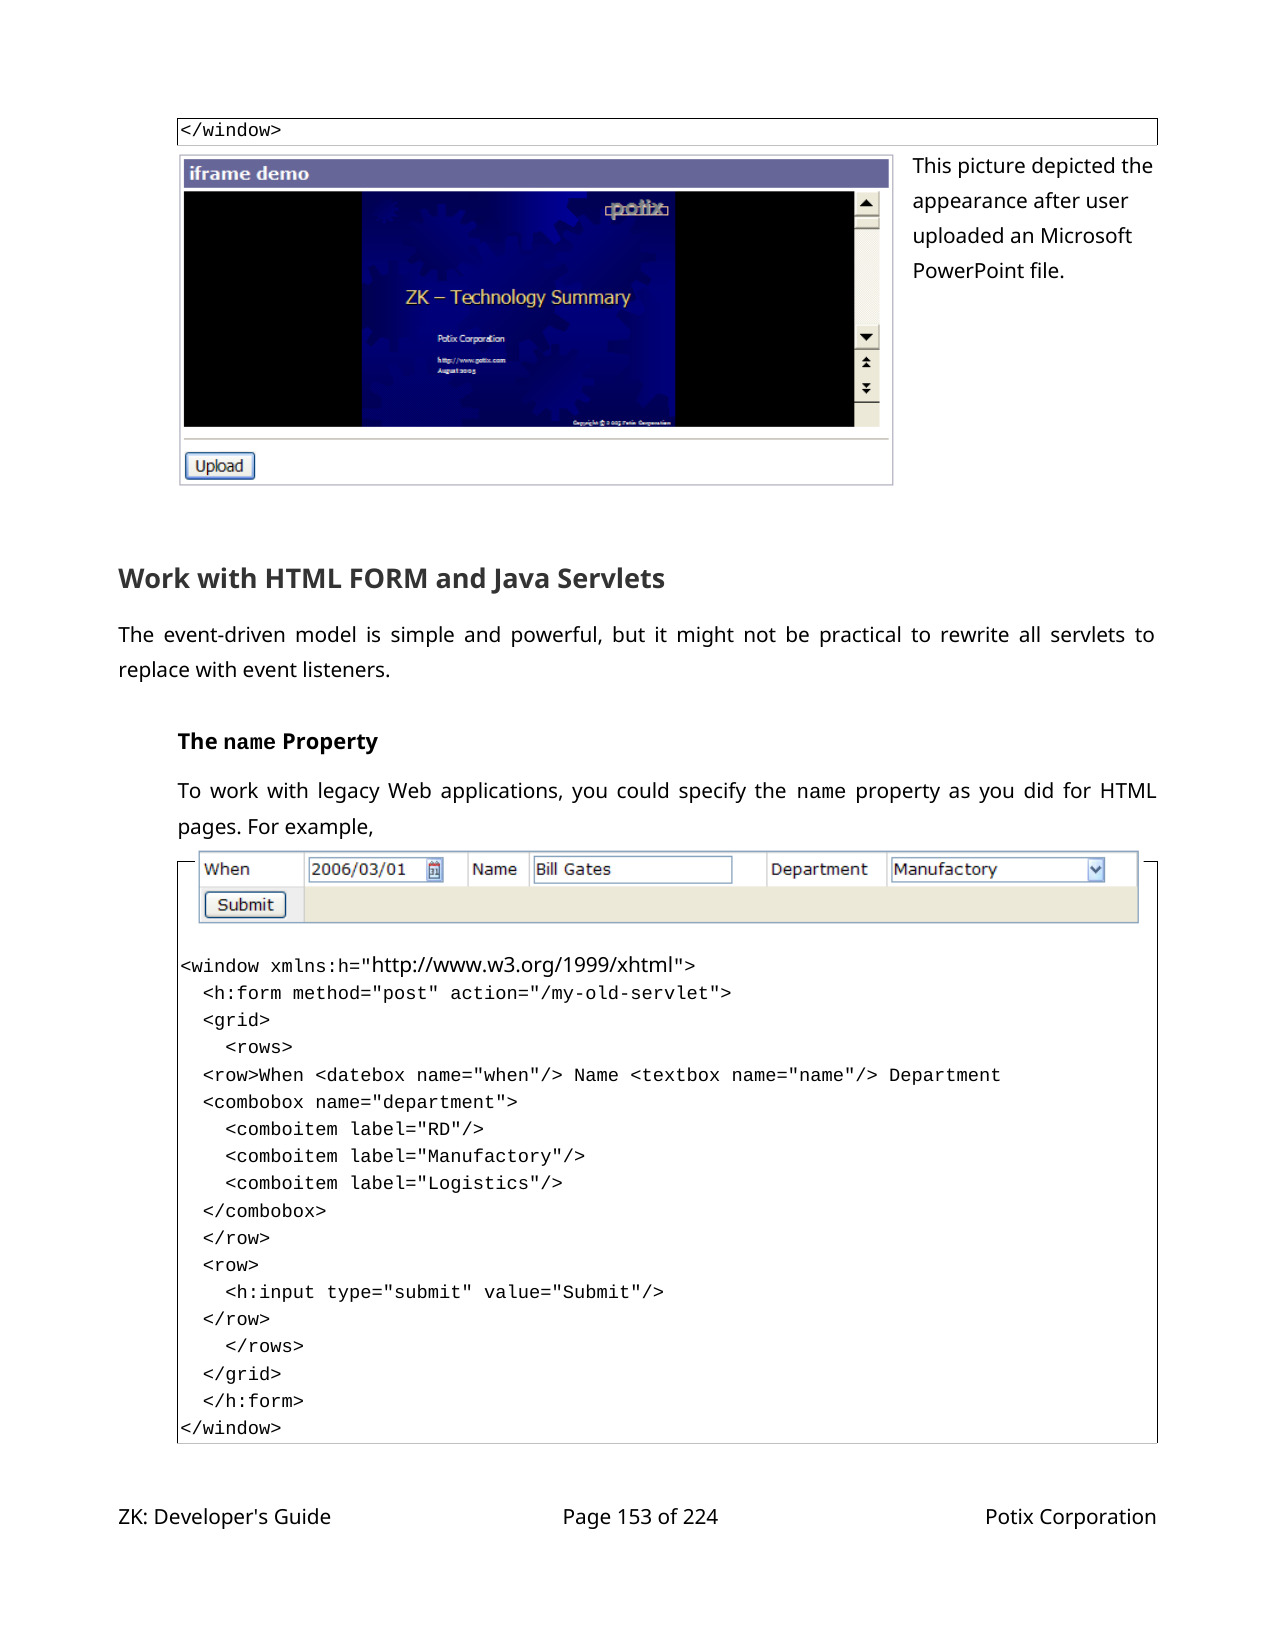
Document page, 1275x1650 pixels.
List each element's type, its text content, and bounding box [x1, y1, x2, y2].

text <h:form method="post" action="/my-old-servlet"> [178, 981, 1157, 1005]
text </window> [178, 119, 1157, 145]
text <row> [178, 1253, 1157, 1277]
text <comboitem label="Manufactory"/> [178, 1144, 1157, 1168]
picture [195, 847, 1144, 926]
text <window xmlns:h="http://www.w3.org/1999/xhtml"> [178, 950, 1157, 978]
text </combobox> [178, 1198, 1157, 1223]
text </row> [178, 1226, 1157, 1250]
text <row>When <datebox name="when"/> Name <textbox name="name"/> Department [178, 1062, 1157, 1087]
text The event-driven model is simple and powerful, but it might not be practical to rewrite all servlets to replace with event listeners. [118, 620, 1157, 683]
text To work with legacy Web applications, you could specify the name property as you did for HTML pages. For example, [177, 776, 1157, 840]
text <h:input type="submit" value="Submit"/> [178, 1280, 1157, 1304]
text <comboitem label="RD"/> [178, 1117, 1157, 1141]
text </row> [178, 1307, 1157, 1331]
text <rows> [178, 1035, 1157, 1059]
table_header [898, 151, 912, 488]
text </h:form> [178, 1389, 1157, 1413]
text <comboitem label="Logistics"/> [178, 1171, 1157, 1196]
picture [177, 150, 898, 489]
text </window> [178, 1416, 1157, 1443]
text <combobox name="department"> [178, 1090, 1157, 1114]
text </rows> [178, 1334, 1157, 1359]
text </grid> [178, 1362, 1157, 1386]
table_header This picture depicted the appearance after user uploaded an Microsoft PowerPoint file. [912, 151, 1156, 488]
subtitle Work with HTML FORM and Java Servlets [118, 559, 1157, 596]
subtitle The name Property [177, 726, 1157, 756]
text <grid> [178, 1008, 1157, 1032]
